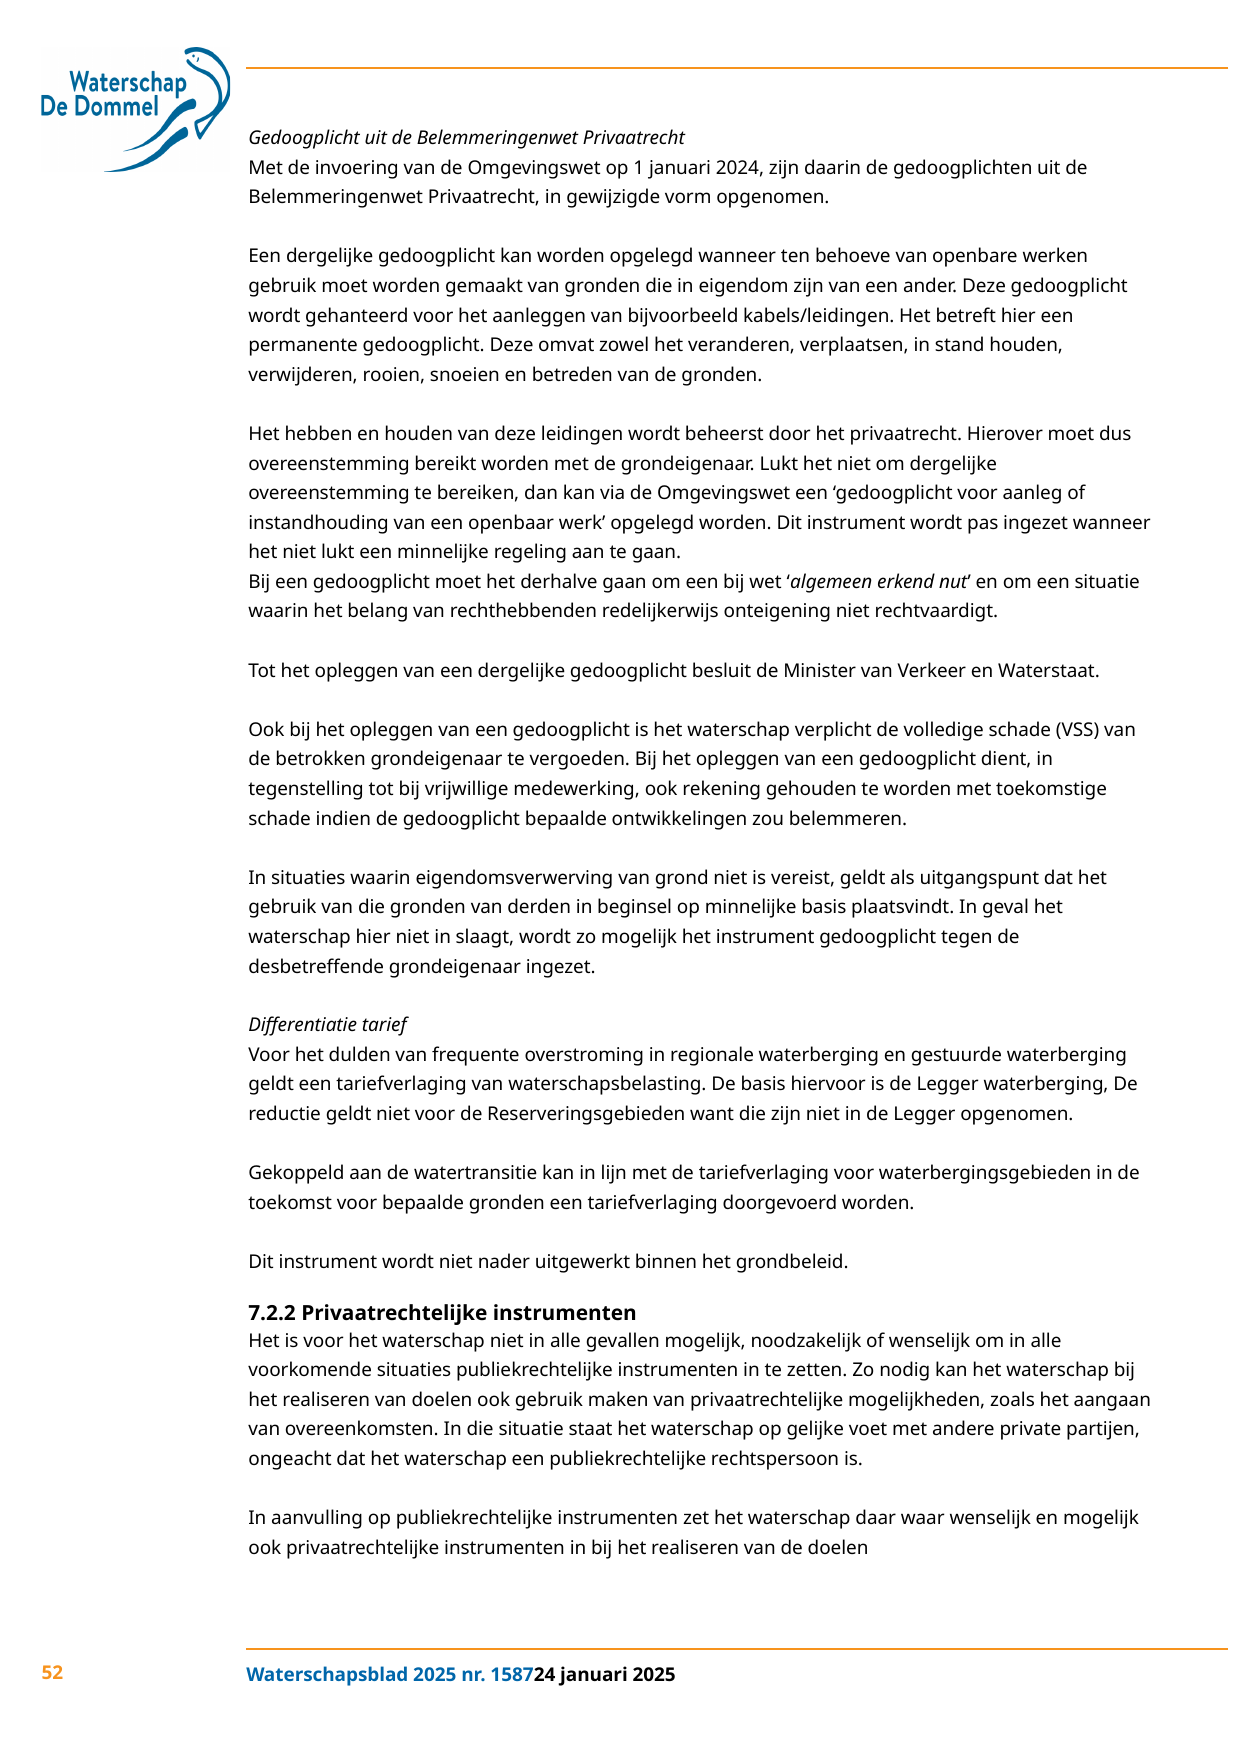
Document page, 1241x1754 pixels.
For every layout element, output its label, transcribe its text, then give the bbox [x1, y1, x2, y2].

picture [45, 99, 51, 111]
text Het hebben en houden van deze leidingen wordt beheerst door het privaatrecht. Hierover moet dus overeenstemming bereikt worden met de grondeigenaar. Lukt het niet om dergelijke overeenstemming te bereiken, dan kan via de Omgevingswet een ‘gedoogplicht voor aanleg of instandhouding van een openbaar werk’ opgelegd worden. Dit instrument wordt pas ingezet wanneer het niet lukt een minnelijke regeling aan te gaan. [248, 420, 1152, 564]
text Gekoppeld aan de watertransitie kan in lijn met de tariefverlaging voor waterbergingsgebieden in de toekomst voor bepaalde gronden een tariefverlaging doorgevoerd worden. [248, 1159, 1152, 1214]
picture [198, 118, 210, 131]
text Tot het opleggen van een dergelijke gedoogplicht besluit de Minister van Verkeer en Waterstaat. [248, 657, 1152, 683]
text 7.2.2 Privaatrechtelijke instrumenten [248, 1298, 1152, 1327]
text Een dergelijke gedoogplicht kan worden opgelegd wanneer ten behoeve van openbare werken gebruik moet worden gemaakt van gronden die in eigendom zijn van een ander. Deze gedoogplicht wordt gehanteerd voor het aanleggen van bijvoorbeeld kabels/leidingen. Het betreft hier een permanente gedoogplicht. Deze omvat zowel het veranderen, verplaatsen, in stand houden, verwijderen, rooien, snoeien en betreden van de gronden. [248, 243, 1152, 387]
text Bij een gedoogplicht moet het derhalve gaan om een bij wet ‘algemeen erkend nut’ en om een situatie waarin het belang van rechthebbenden redelijkerwijs onteigening niet rechtvaardigt. [248, 568, 1152, 623]
picture [41, 47, 231, 172]
text Voor het dulden van frequente overstroming in regionale waterberging en gestuurde waterberging geldt een tariefverlaging van waterschapsbelasting. De basis hiervoor is de Legger waterberging, De reductie geldt niet voor de Reserveringsgebieden want die zijn niet in de Legger opgenomen. [248, 1041, 1152, 1126]
text Gedoogplicht uit de Belemmeringenwet Privaatrecht [248, 124, 1152, 150]
text Dit instrument wordt niet nader uitgewerkt binnen het grondbeleid. [248, 1248, 1152, 1274]
text Met de invoering van de Omgevingswet op 1 januari 2024, zijn daarin de gedoogplichten uit de Belemmeringenwet Privaatrecht, in gewijzigde vorm opgenomen. [248, 154, 1152, 209]
table_header In situaties waarin eigendomsverwerving van grond niet is vereist, geldt als uitgangspunt dat het gebruik van die gronden van derden in beginsel op minnelijke basis plaatsvindt. In geval het waterschap hier niet in slaagt, wordt zo mogelijk het instrument gedoogplicht tegen de desbetreffende grondeigenaar ingezet. [248, 864, 1152, 978]
text Differentiatie tarief [248, 1011, 1152, 1037]
table_header In aanvulling op publiekrechtelijke instrumenten zet het waterschap daar waar wenselijk en mogelijk ook privaatrechtelijke instrumenten in bij het realiseren van de doelen [248, 1505, 1152, 1560]
text Het is voor het waterschap niet in alle gevallen mogelijk, noodzakelijk of wenselijk om in alle voorkomende situaties publiekrechtelijke instrumenten in te zetten. Zo nodig kan het waterschap bij het realiseren van doelen ook gebruik maken van privaatrechtelijke mogelijkheden, zoals het aangaan van overeenkomsten. In die situatie staat het waterschap op gelijke voet met andere private partijen, ongeacht dat het waterschap een publiekrechtelijke rechtspersoon is. [248, 1327, 1152, 1471]
picture [204, 47, 231, 76]
text Ook bij het opleggen van een gedoogplicht is het waterschap verplicht de volledige schade (VSS) van de betrokken grondeigenaar te vergoeden. Bij het opleggen van een gedoogplicht dient, in tegenstelling tot bij vrijwillige medewerking, ook rekening gehouden te worden met toekomstige schade indien de gedoogplicht bepaalde ontwikkelingen zou belemmeren. [248, 716, 1152, 831]
